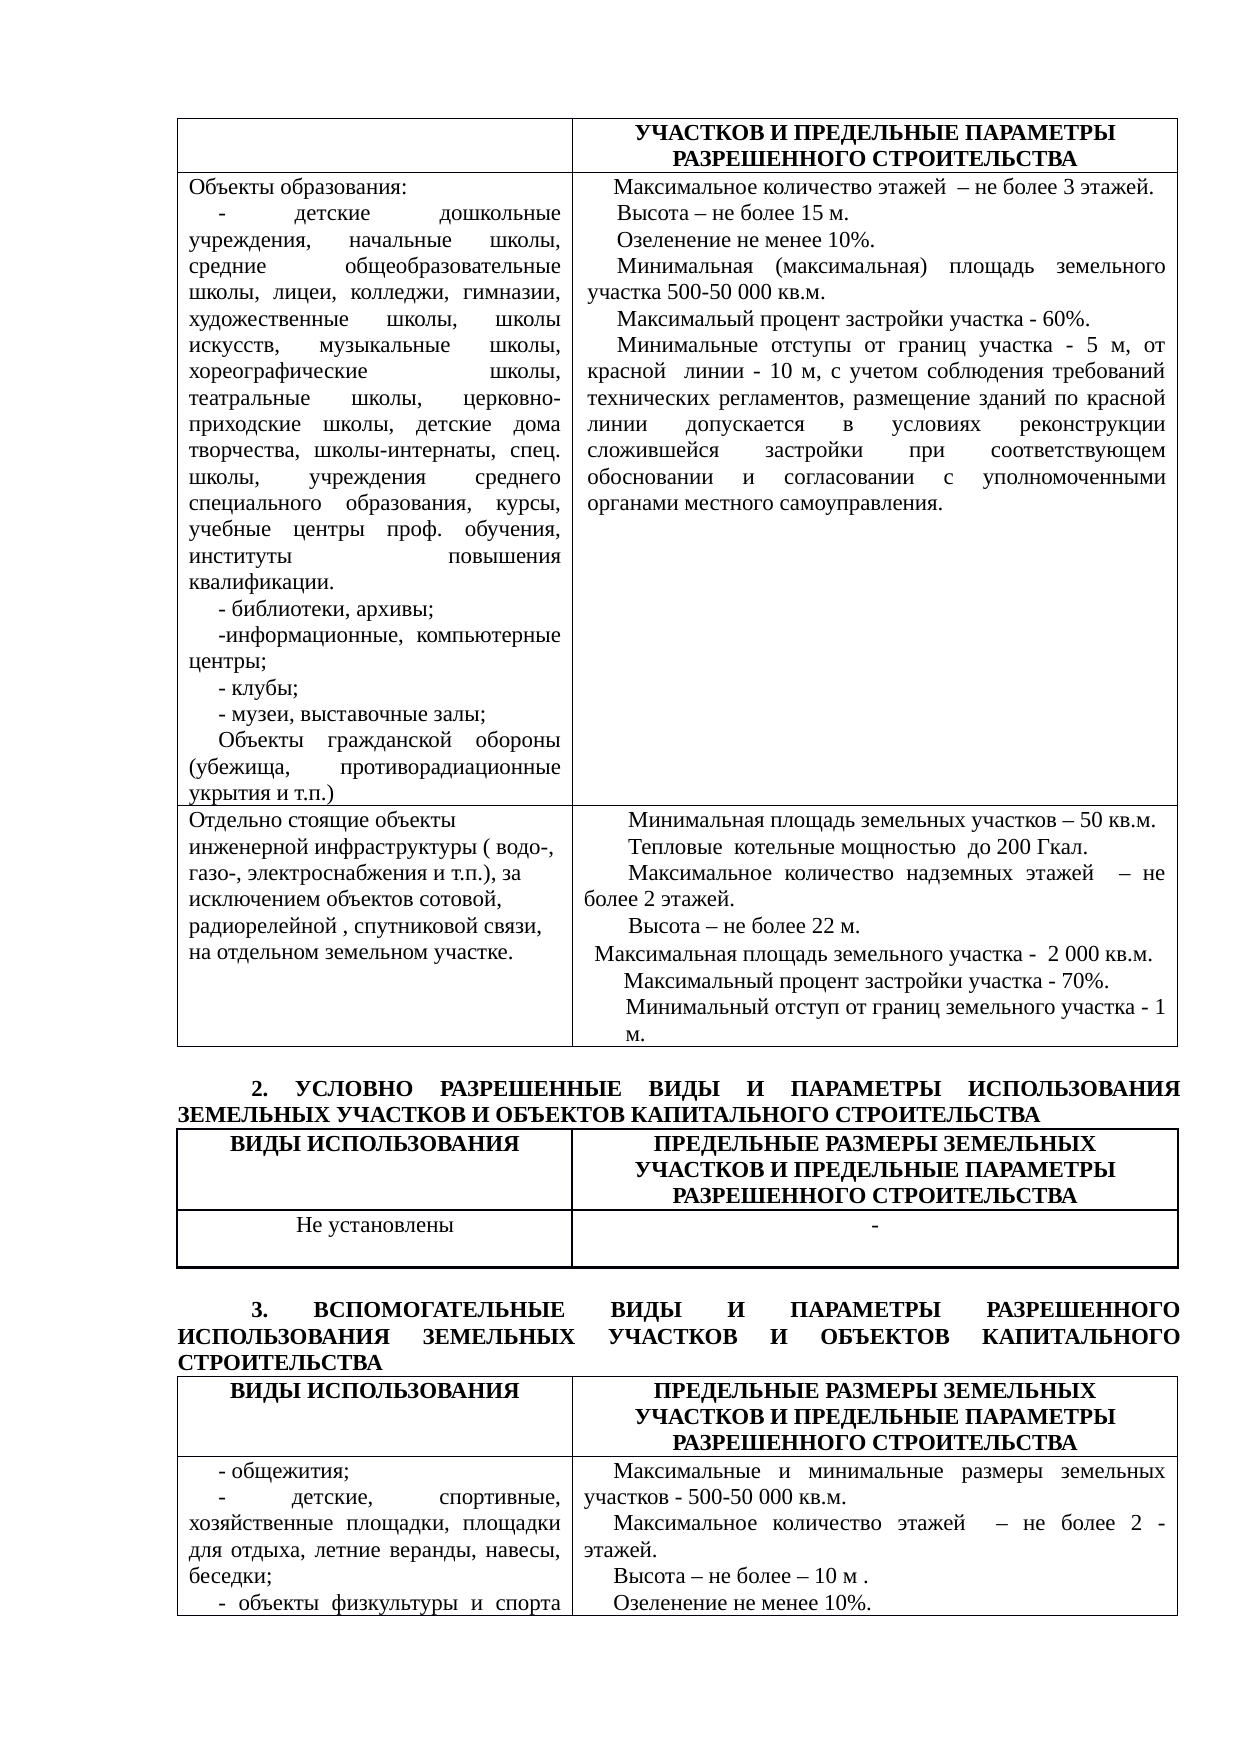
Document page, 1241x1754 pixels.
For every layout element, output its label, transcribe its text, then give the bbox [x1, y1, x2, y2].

table_cell Максимальное количество этажей – не более 3 этажей. Высота – не более 15 м. Озеленение не менее 10%. Минимальная (максимальная) площадь земельного участка 500-50 000 кв.м. Максимальый процент застройки участка - 60%. Минимальные отступы от границ участка - 5 м, от красной линии - 10 м, с учетом соблюдения требований технических регламентов, размещение зданий по красной линии допускается в условиях реконструкции сложившейся застройки при соответствующем обосновании и согласовании с уполномоченными органами местного самоуправления. [573, 173, 1177, 805]
table_header [178, 119, 572, 172]
text 2. УСЛОВНО РАЗРЕШЕННЫЕ ВИДЫ И ПАРАМЕТРЫ ИСПОЛЬЗОВАНИЯ ЗЕМЕЛЬНЫХ УЧАСТКОВ И ОБЪЕКТОВ КАПИТАЛЬНОГО СТРОИТЕЛЬСТВА [177, 1075, 1181, 1128]
table_header ВИДЫ ИСПОЛЬЗОВАНИЯ [178, 1130, 571, 1209]
table_cell Отдельно стоящие объекты инженерной инфраструктуры ( водо-, газо-, электроснабжения и т.п.), за исключением объектов сотовой, радиорелейной , спутниковой связи, на отдельном земельном участке. [178, 806, 572, 1046]
table_header ПРЕДЕЛЬНЫЕ РАЗМЕРЫ ЗЕМЕЛЬНЫХ УЧАСТКОВ И ПРЕДЕЛЬНЫЕ ПАРАМЕТРЫ РАЗРЕШЕННОГО СТРОИТЕЛЬСТВА [573, 1130, 1177, 1209]
table_cell Не установлены [178, 1211, 571, 1266]
table_header ВИДЫ ИСПОЛЬЗОВАНИЯ [178, 1377, 572, 1456]
text 3. ВСПОМОГАТЕЛЬНЫЕ ВИДЫ И ПАРАМЕТРЫ РАЗРЕШЕННОГО ИСПОЛЬЗОВАНИЯ ЗЕМЕЛЬНЫХ УЧАСТКОВ И ОБЪЕКТОВ КАПИТАЛЬНОГО СТРОИТЕЛЬСТВА [177, 1297, 1181, 1376]
table_cell Объекты образования: - детские дошкольные учреждения, начальные школы, средние общеобразовательные школы, лицеи, колледжи, гимназии, художественные школы, школы искусств, музыкальные школы, хореографические школы, театральные школы, церковно-приходские школы, детские дома творчества, школы-интернаты, спец. школы, учреждения среднего специального образования, курсы, учебные центры проф. обучения, институты повышения квалификации. - библиотеки, архивы; -информационные, компьютерные центры; - клубы; - музеи, выставочные залы; Объекты гражданской обороны (убежища, противорадиационные укрытия и т.п.) [178, 173, 572, 805]
table_cell Минимальная площадь земельных участков – 50 кв.м. Тепловые котельные мощностью до 200 Гкал. Максимальное количество надземных этажей – не более 2 этажей. Высота – не более 22 м. Максимальная площадь земельного участка - 2 000 кв.м. Максимальный процент застройки участка - 70%. Минимальный отступ от границ земельного участка - 1 м. [573, 806, 1177, 1046]
table_header УЧАСТКОВ И ПРЕДЕЛЬНЫЕ ПАРАМЕТРЫ РАЗРЕШЕННОГО СТРОИТЕЛЬСТВА [573, 119, 1177, 172]
table_header ПРЕДЕЛЬНЫЕ РАЗМЕРЫ ЗЕМЕЛЬНЫХ УЧАСТКОВ И ПРЕДЕЛЬНЫЕ ПАРАМЕТРЫ РАЗРЕШЕННОГО СТРОИТЕЛЬСТВА [573, 1377, 1177, 1456]
table_cell - общежития; - детские, спортивные, хозяйственные площадки, площадки для отдыха, летние веранды, навесы, беседки; - объекты физкультуры и спорта [178, 1457, 572, 1615]
table_cell Максимальные и минимальные размеры земельных участков - 500-50 000 кв.м. Максимальное количество этажей – не более 2 - этажей. Высота – не более – 10 м . Озеленение не менее 10%. [573, 1457, 1177, 1615]
table_cell - [573, 1211, 1177, 1266]
